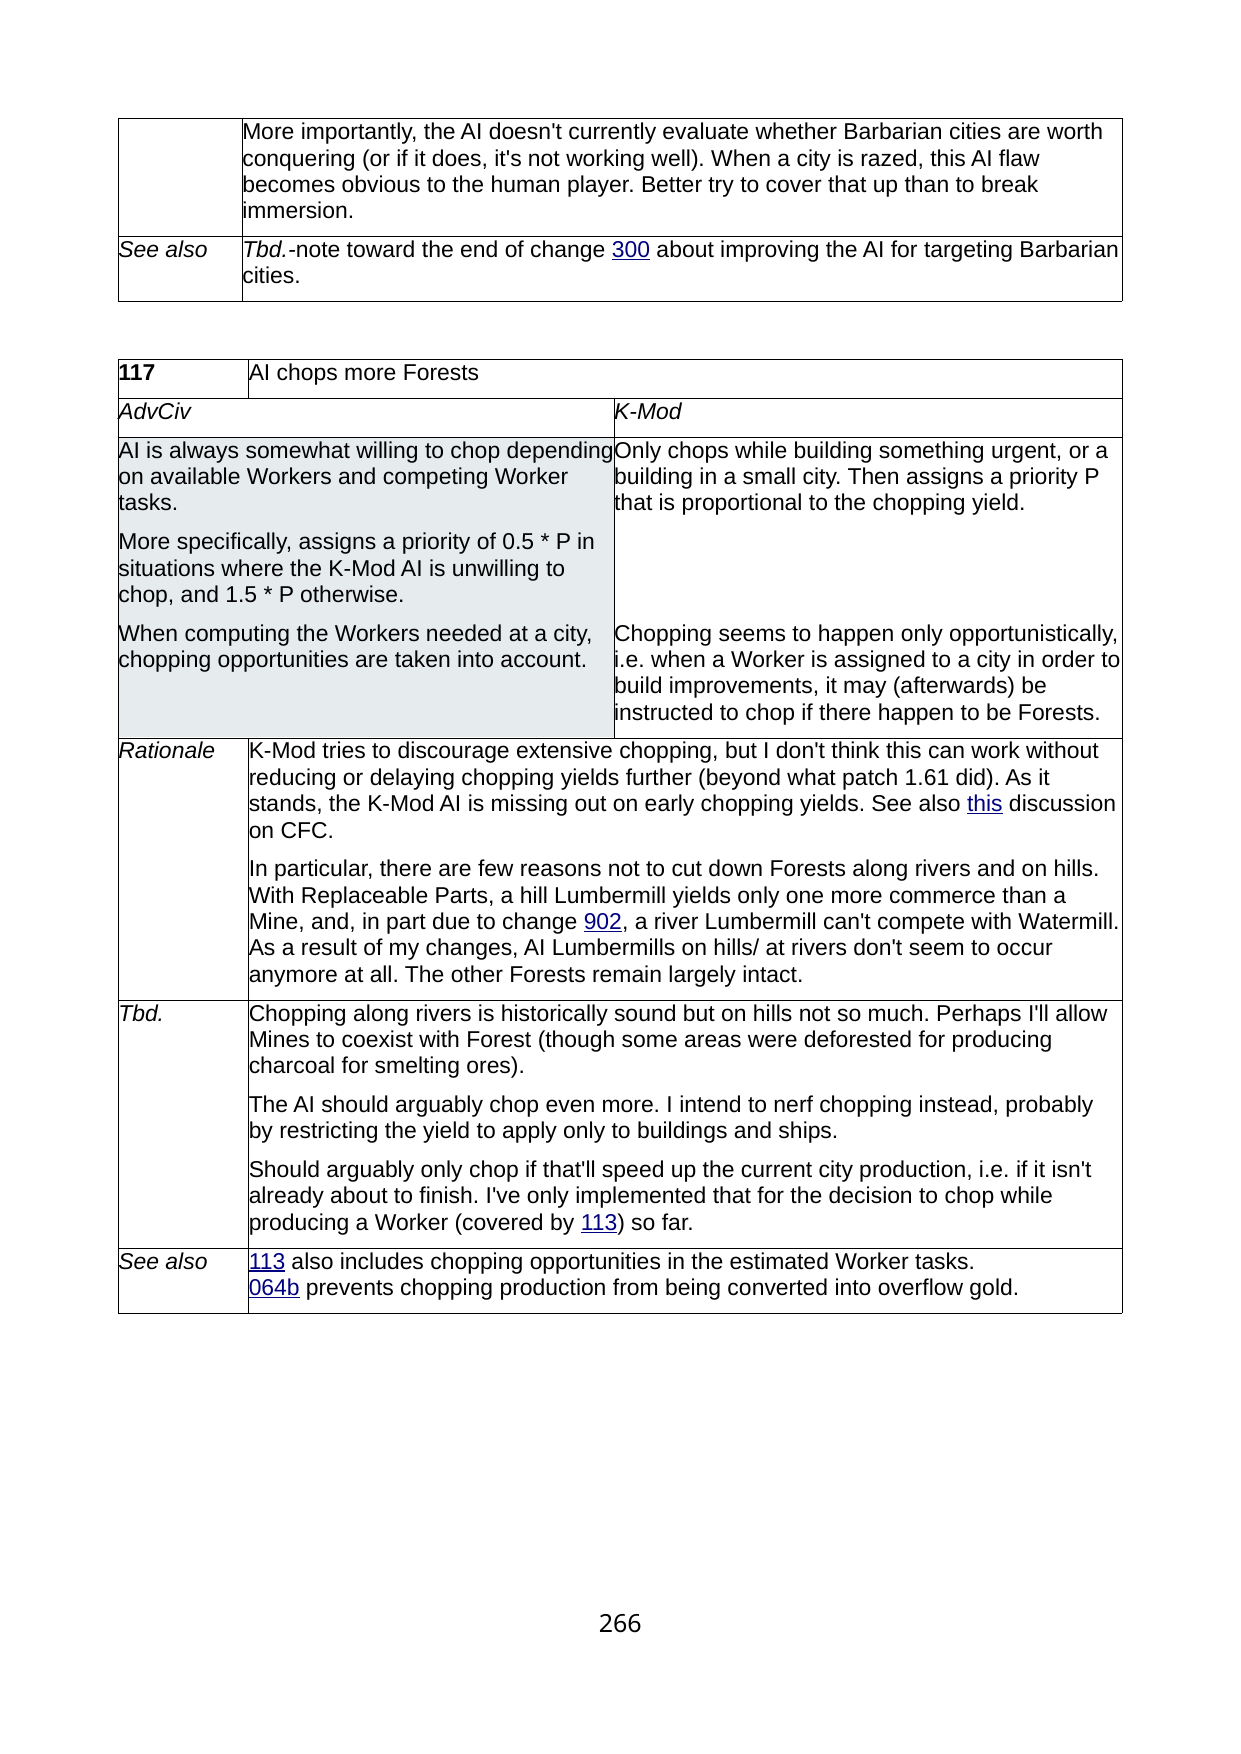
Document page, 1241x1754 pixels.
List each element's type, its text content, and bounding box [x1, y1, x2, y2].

table_cell AdvCiv [119, 399, 614, 437]
table_cell [119, 119, 242, 236]
table_header 117 [119, 360, 248, 398]
table_cell Chopping along rivers is historically sound but on hills not so much. Perhaps I'll allow Mines to coexist with Forest (though some areas were deforested for producing charcoal for smelting ores). The AI should arguably chop even more. I intend to nerf chopping instead, probably by restricting the yield to apply only to buildings and ships. Should arguably only chop if that'll speed up the current city production, i.e. if it isn't already about to finish. I've only implemented that for the decision to chop while producing a Worker (covered by 113) so far. [249, 1001, 1122, 1248]
table_cell AI is always somewhat willing to chop depending on available Workers and competing Worker tasks. More specifically, assigns a priority of 0.5 * P in situations where the K-Mod AI is unwilling to chop, and 1.5 * P otherwise. When computing the Workers needed at a city, chopping opportunities are taken into account. [119, 438, 614, 737]
table_cell Tbd. [119, 1001, 248, 1248]
table_cell 113 also includes chopping opportunities in the estimated Worker tasks. 064b prevents chopping production from being converted into overflow gold. [249, 1249, 1122, 1313]
table_cell More importantly, the AI doesn't currently evaluate whether Barbarian cities are worth conquering (or if it does, it's not working well). When a city is razed, this AI flaw becomes obvious to the human player. Better try to cover that up than to break immersion. [243, 119, 1122, 236]
table_cell Only chops while building something urgent, or a building in a small city. Then assigns a priority P that is proportional to the chopping yield. Chopping seems to happen only opportunistically, i.e. when a Worker is assigned to a city in order to build improvements, it may (afterwards) be instructed to chop if there happen to be Forests. [615, 438, 1122, 737]
table_cell See also [119, 1249, 248, 1313]
table_header AI chops more Forests [249, 360, 1122, 398]
table_cell See also [119, 237, 242, 301]
table_cell Rationale [119, 739, 248, 999]
table_cell K-Mod tries to discourage extensive chopping, but I don't think this can work without reducing or delaying chopping yields further (beyond what patch 1.61 did). As it stands, the K-Mod AI is missing out on early chopping yields. See also this discussion on CFC. In particular, there are few reasons not to cut down Forests along rivers and on hills. With Replaceable Parts, a hill Lumbermill yields only one more commerce than a Mine, and, in part due to change 902, a river Lumbermill can't compete with Watermill. As a result of my changes, AI Lumbermills on hills/ at rivers don't seem to occur anymore at all. The other Forests remain largely intact. [249, 739, 1122, 999]
table_cell Tbd.-note toward the end of change 300 about improving the AI for targeting Barbarian cities. [243, 237, 1122, 301]
table_cell K-Mod [615, 399, 1122, 437]
